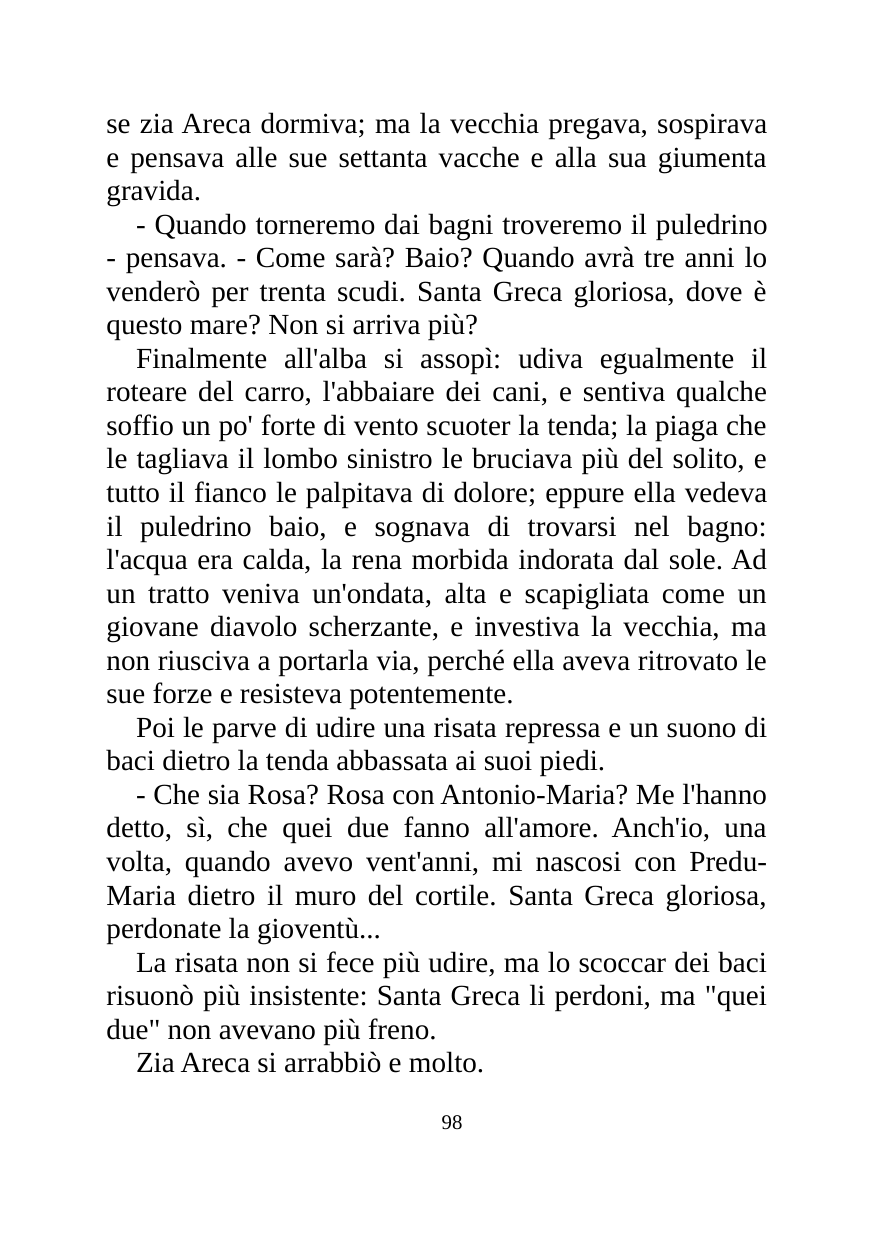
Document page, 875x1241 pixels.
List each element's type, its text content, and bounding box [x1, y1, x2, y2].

text - Quando torneremo dai bagni troveremo il puledrino - pensava. - Come sarà? Baio? Quando avrà tre anni lo venderò per trenta scudi. Santa Greca gloriosa, dove è questo mare? Non si arriva più? [106, 207, 768, 341]
text Zia Areca si arrabbiò e molto. [106, 1045, 768, 1079]
text Poi le parve di udire una risata repressa e un suono di baci dietro la tenda abbassata ai suoi piedi. [106, 710, 768, 777]
text se zia Areca dormiva; ma la vecchia pregava, sospirava e pensava alle sue settanta vacche e alla sua giumenta gravida. [106, 106, 768, 207]
text La risata non si fece più udire, ma lo scoccar dei baci risuonò più insistente: Santa Greca li perdoni, ma "quei due" non avevano più freno. [106, 945, 768, 1045]
text - Che sia Rosa? Rosa con Antonio-Maria? Me l'hanno detto, sì, che quei due fanno all'amore. Anch'io, una volta, quando avevo vent'anni, mi nascosi con Predu-Maria dietro il muro del cortile. Santa Greca gloriosa, perdonate la gioventù... [106, 777, 768, 945]
text Finalmente all'alba si assopì: udiva egualmente il roteare del carro, l'abbaiare dei cani, e sentiva qualche soffio un po' forte di vento scuoter la tenda; la piaga che le tagliava il lombo sinistro le bruciava più del solito, e tutto il fianco le palpitava di dolore; eppure ella vedeva il puledrino baio, e sognava di trovarsi nel bagno: l'acqua era calda, la rena morbida indorata dal sole. Ad un tratto veniva un'ondata, alta e scapigliata come un giovane diavolo scherzante, e investiva la vecchia, ma non riusciva a portarla via, perché ella aveva ritrovato le sue forze e resisteva potentemente. [106, 341, 768, 710]
